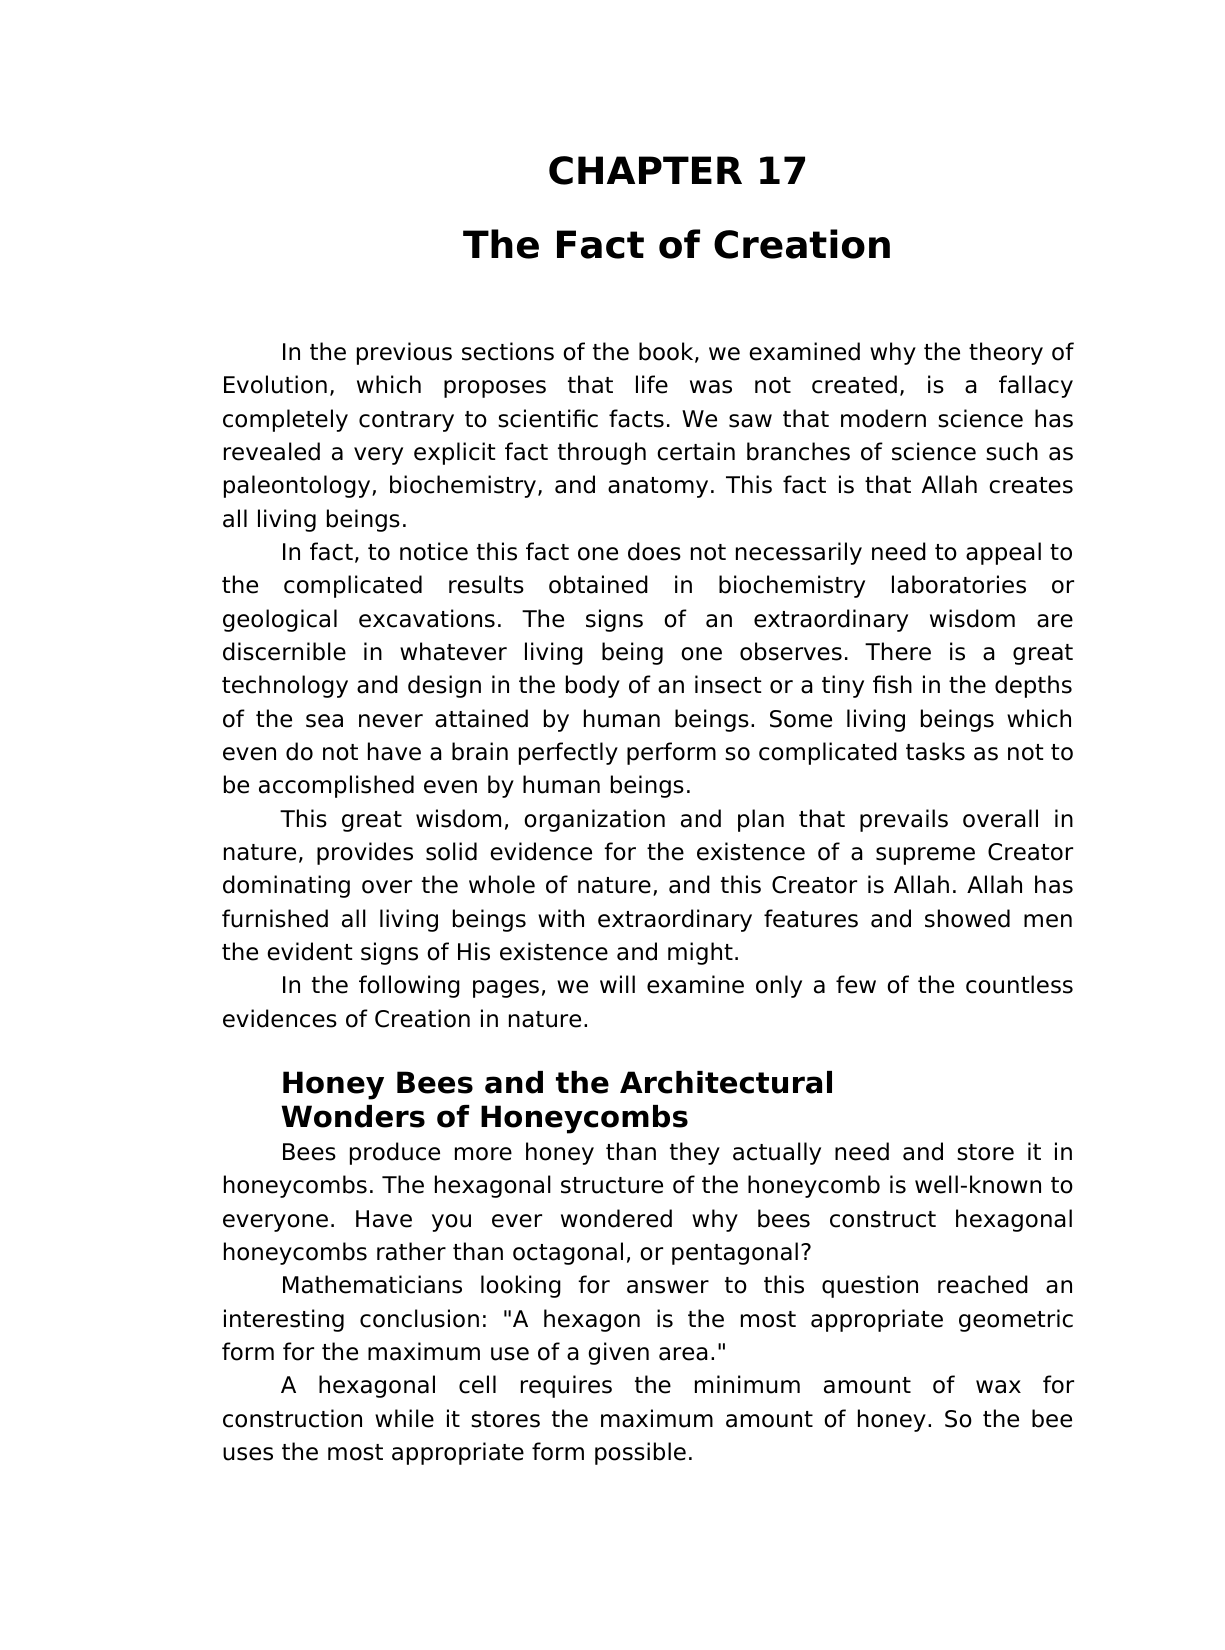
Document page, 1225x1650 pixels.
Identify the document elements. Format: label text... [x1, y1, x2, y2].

text In the following pages, we will examine only a few of the countless evidences of Creation in nature. [222, 967, 1075, 1034]
text A hexagonal cell requires the minimum amount of wax for construction while it stores the maximum amount of honey. So the bee uses the most appropriate form possible. [222, 1367, 1075, 1467]
text Honey Bees and the Architectural [222, 1067, 1075, 1100]
text This great wisdom, organization and plan that prevails overall in nature, provides solid evidence for the existence of a supreme Creator dominating over the whole of nature, and this Creator is Allah. Allah has furnished all living beings with extraordinary features and showed men the evident signs of His existence and might. [222, 800, 1075, 967]
text In fact, to notice this fact one does not necessarily need to appeal to the complicated results obtained in biochemistry laboratories or geological excavations. The signs of an extraordinary wisdom are discernible in whatever living being one observes. There is a great technology and design in the body of an insect or a tiny fish in the depths of the sea never attained by human beings. Some living beings which even do not have a brain perfectly perform so complicated tasks as not to be accomplished even by human beings. [222, 534, 1075, 800]
text Mathematicians looking for answer to this question reached an interesting conclusion: "A hexagon is the most appropriate geometric form for the maximum use of a given area." [222, 1267, 1075, 1367]
text Wonders of Honeycombs [222, 1100, 1075, 1134]
text In the previous sections of the book, we examined why the theory of Evolution, which proposes that life was not created, is a fallacy completely contrary to scientific facts. We saw that modern science has revealed a very explicit fact through certain branches of science such as paleontology, biochemistry, and anatomy. This fact is that Allah creates all living beings. [222, 334, 1075, 534]
text Bees produce more honey than they actually need and store it in honeycombs. The hexagonal structure of the honeycomb is well-known to everyone. Have you ever wondered why bees construct hexagonal honeycombs rather than octagonal, or pentagonal? [222, 1134, 1075, 1267]
text CHAPTER 17 [222, 150, 1075, 194]
text The Fact of Creation [222, 223, 1075, 267]
